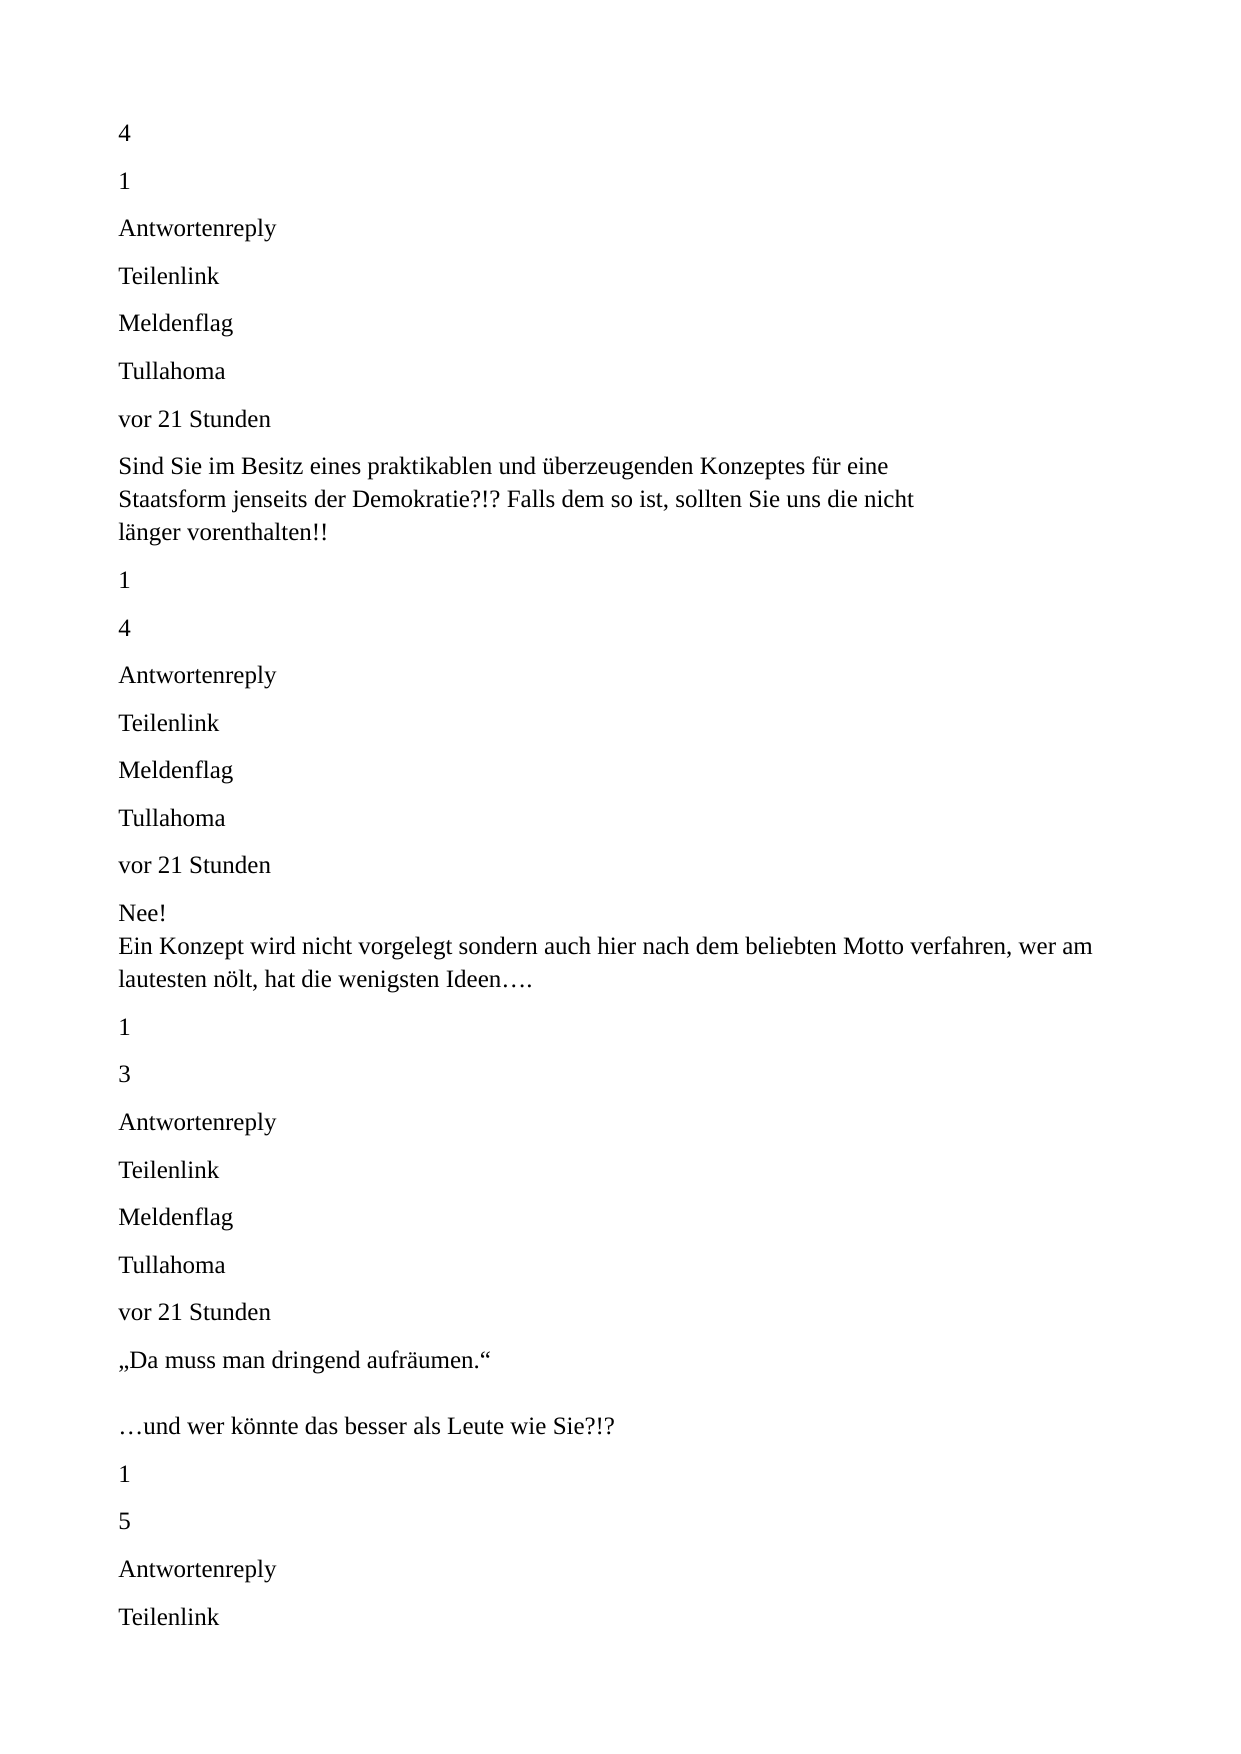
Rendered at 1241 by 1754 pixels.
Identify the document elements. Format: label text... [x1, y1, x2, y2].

text 1 [118, 166, 1122, 194]
text 3 [118, 1059, 1122, 1088]
text vor 21 Stunden [118, 851, 1122, 879]
text Nee! Ein Konzept wird nicht vorgelegt sondern auch hier nach dem beliebten Motto verfahren, wer am lautesten nölt, hat die wenigsten Ideen…. [118, 898, 1122, 993]
text Antwortenreply [118, 660, 1122, 689]
text Teilenlink [118, 261, 1122, 290]
text Antwortenreply [118, 213, 1122, 242]
text 1 [118, 565, 1122, 594]
text vor 21 Stunden [118, 404, 1122, 432]
text Tullahoma [118, 1250, 1122, 1279]
text „Da muss man dringend aufräumen.“ …und wer könnte das besser als Leute wie Sie?!? [118, 1345, 1122, 1440]
text 1 [118, 1459, 1122, 1487]
text Tullahoma [118, 356, 1122, 385]
text Teilenlink [118, 708, 1122, 737]
text vor 21 Stunden [118, 1297, 1122, 1326]
text Tullahoma [118, 803, 1122, 832]
text Antwortenreply [118, 1554, 1122, 1583]
text Teilenlink [118, 1602, 1122, 1630]
text Meldenflag [118, 308, 1122, 337]
text Meldenflag [118, 755, 1122, 784]
text Teilenlink [118, 1155, 1122, 1183]
text 1 [118, 1012, 1122, 1041]
text Antwortenreply [118, 1107, 1122, 1136]
text Sind Sie im Besitz eines praktikablen und überzeugenden Konzeptes für eine Staatsform jenseits der Demokratie?!? Falls dem so ist, sollten Sie uns die nicht länger vorenthalten!! [118, 451, 1122, 546]
text 4 [118, 118, 1122, 147]
text 4 [118, 613, 1122, 641]
text 5 [118, 1506, 1122, 1535]
text Meldenflag [118, 1202, 1122, 1231]
